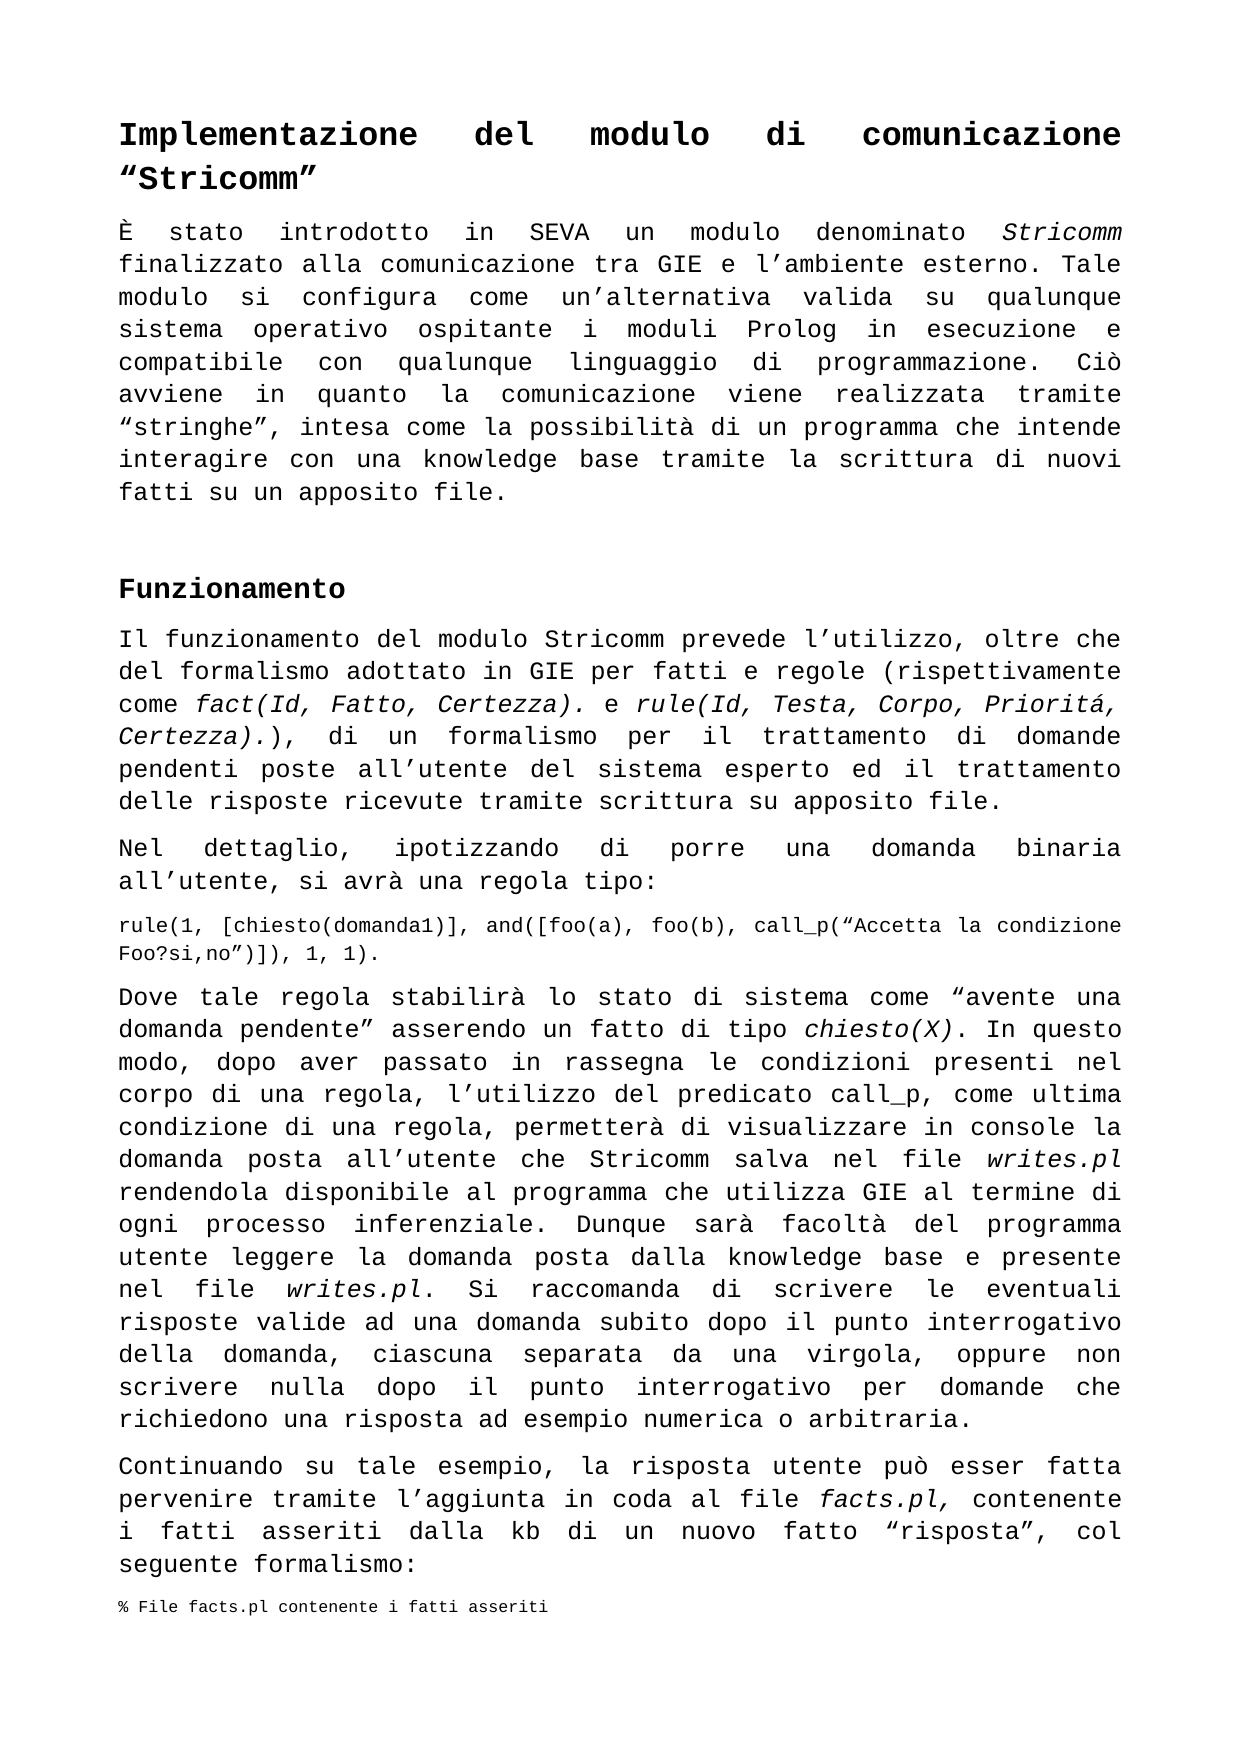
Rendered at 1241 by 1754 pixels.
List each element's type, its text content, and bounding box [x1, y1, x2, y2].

text % File facts.pl contenente i fatti asseriti [118, 1598, 1122, 1617]
text Nel dettaglio, ipotizzando di porre una domanda binaria all’utente, si avrà una regola tipo: [118, 836, 1122, 897]
text Implementazione del modulo di comunicazione “Stricomm” [118, 118, 1122, 199]
text Continuando su tale esempio, la risposta utente può esser fatta pervenire tramite l’aggiunta in coda al file facts.pl, contenente i fatti asseriti dalla kb di un nuovo fatto “risposta”, col seguente formalismo: [118, 1454, 1122, 1580]
text Il funzionamento del modulo Stricomm prevede l’utilizzo, oltre che del formalismo adottato in GIE per fatti e regole (rispettivamente come fact(Id, Fatto, Certezza). e rule(Id, Testa, Corpo, Prioritá, Certezza).), di un formalismo per il trattamento di domande pendenti poste all’utente del sistema esperto ed il trattamento delle risposte ricevute tramite scrittura su apposito file. [118, 626, 1122, 817]
text Dove tale regola stabilirà lo stato di sistema come “avente una domanda pendente” asserendo un fatto di tipo chiesto(X). In questo modo, dopo aver passato in rassegna le condizioni presenti nel corpo di una regola, l’utilizzo del predicato call_p, come ultima condizione di una regola, permetterà di visualizzare in console la domanda posta all’utente che Stricomm salva nel file writes.pl rendendola disponibile al programma che utilizza GIE al termine di ogni processo inferenziale. Dunque sarà facoltà del programma utente leggere la domanda posta dalla knowledge base e presente nel file writes.pl. Si raccomanda di scrivere le eventuali risposte valide ad una domanda subito dopo il punto interrogativo della domanda, ciascuna separata da una virgola, oppure non scrivere nulla dopo il punto interrogativo per domande che richiedono una risposta ad esempio numerica o arbitraria. [118, 984, 1122, 1435]
text rule(1, [chiesto(domanda1)], and([foo(a), foo(b), call_p(“Accetta la condizione Foo?si,no”)]), 1, 1). [118, 915, 1122, 966]
text È stato introdotto in SEVA un modulo denominato Stricomm finalizzato alla comunicazione tra GIE e l’ambiente esterno. Tale modulo si configura come un’alternativa valida su qualunque sistema operativo ospitante i moduli Prolog in esecuzione e compatibile con qualunque linguaggio di programmazione. Ciò avviene in quanto la comunicazione viene realizzata tramite “stringhe”, intesa come la possibilità di un programma che intende interagire con una knowledge base tramite la scrittura di nuovi fatti su un apposito file. [118, 219, 1122, 508]
text Funzionamento [118, 574, 1122, 607]
